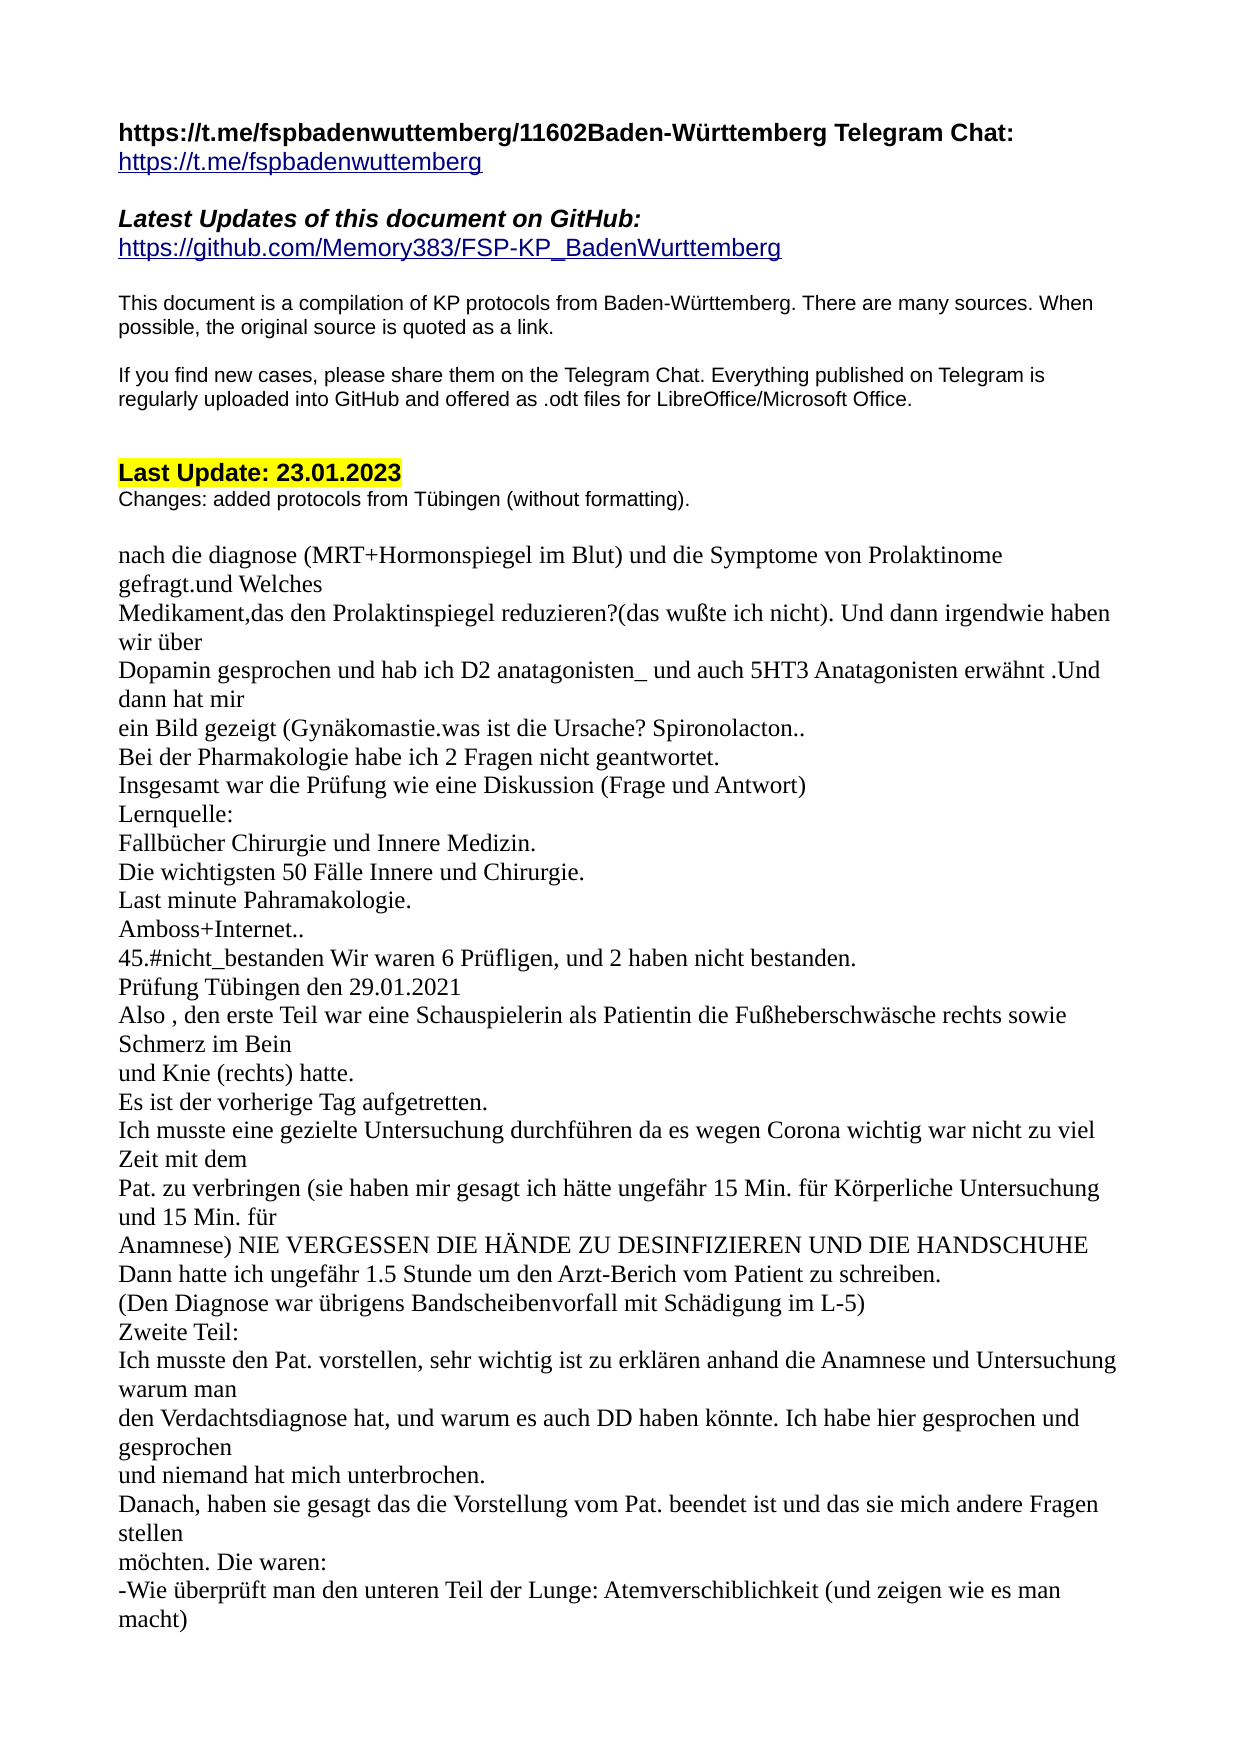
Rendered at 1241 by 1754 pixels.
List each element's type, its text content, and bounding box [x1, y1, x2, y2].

text (Den Diagnose war übrigens Bandscheibenvorfall mit Schädigung im L-5) [118, 1288, 1122, 1317]
text Last minute Pahramakologie. [118, 886, 1122, 914]
text Insgesamt war die Prüfung wie eine Diskussion (Frage und Antwort) [118, 771, 1122, 799]
text Dann hatte ich ungefähr 1.5 Stunde um den Arzt-Berich vom Patient zu schreiben. [118, 1259, 1122, 1288]
text 45.#nicht_bestanden Wir waren 6 Prüfligen, und 2 haben nicht bestanden. [118, 943, 1122, 972]
text Ich musste den Pat. vorstellen, sehr wichtig ist zu erklären anhand die Anamnese und Untersuchung warum man [118, 1346, 1122, 1403]
text Fallbücher Chirurgie und Innere Medizin. [118, 828, 1122, 857]
text nach die diagnose (MRT+Hormonspiegel im Blut) und die Symptome von Prolaktinome gefragt.und Welches [118, 541, 1122, 598]
text Anamnese) NIE VERGESSEN DIE HÄNDE ZU DESINFIZIEREN UND DIE HANDSCHUHE [118, 1231, 1122, 1259]
text Es ist der vorherige Tag aufgetretten. [118, 1087, 1122, 1116]
text möchten. Die waren: [118, 1547, 1122, 1576]
text -Wie überprüft man den unteren Teil der Lunge: Atemverschiblichkeit (und zeigen wie es man macht) [118, 1576, 1122, 1633]
text ein Bild gezeigt (Gynäkomastie.was ist die Ursache? Spironolacton.. [118, 713, 1122, 742]
text Medikament,das den Prolaktinspiegel reduzieren?(das wußte ich nicht). Und dann irgendwie haben wir über [118, 598, 1122, 656]
text und niemand hat mich unterbrochen. [118, 1461, 1122, 1489]
text Amboss+Internet.. [118, 914, 1122, 943]
text Pat. zu verbringen (sie haben mir gesagt ich hätte ungefähr 15 Min. für Körperliche Untersuchung und 15 Min. für [118, 1173, 1122, 1231]
text Lernquelle: [118, 799, 1122, 828]
text Ich musste eine gezielte Untersuchung durchführen da es wegen Corona wichtig war nicht zu viel Zeit mit dem [118, 1116, 1122, 1173]
text und Knie (rechts) hatte. [118, 1058, 1122, 1087]
text Prüfung Tübingen den 29.01.2021 [118, 972, 1122, 1001]
text Also , den erste Teil war eine Schauspielerin als Patientin die Fußheberschwäsche rechts sowie Schmerz im Bein [118, 1001, 1122, 1058]
text Dopamin gesprochen und hab ich D2 anatagonisten_ und auch 5HT3 Anatagonisten erwähnt .Und dann hat mir [118, 656, 1122, 713]
text den Verdachtsdiagnose hat, und warum es auch DD haben könnte. Ich habe hier gesprochen und gesprochen [118, 1403, 1122, 1461]
text Danach, haben sie gesagt das die Vorstellung vom Pat. beendet ist und das sie mich andere Fragen stellen [118, 1489, 1122, 1547]
text Bei der Pharmakologie habe ich 2 Fragen nicht geantwortet. [118, 742, 1122, 771]
text Die wichtigsten 50 Fälle Innere und Chirurgie. [118, 857, 1122, 886]
text Zweite Teil: [118, 1317, 1122, 1346]
